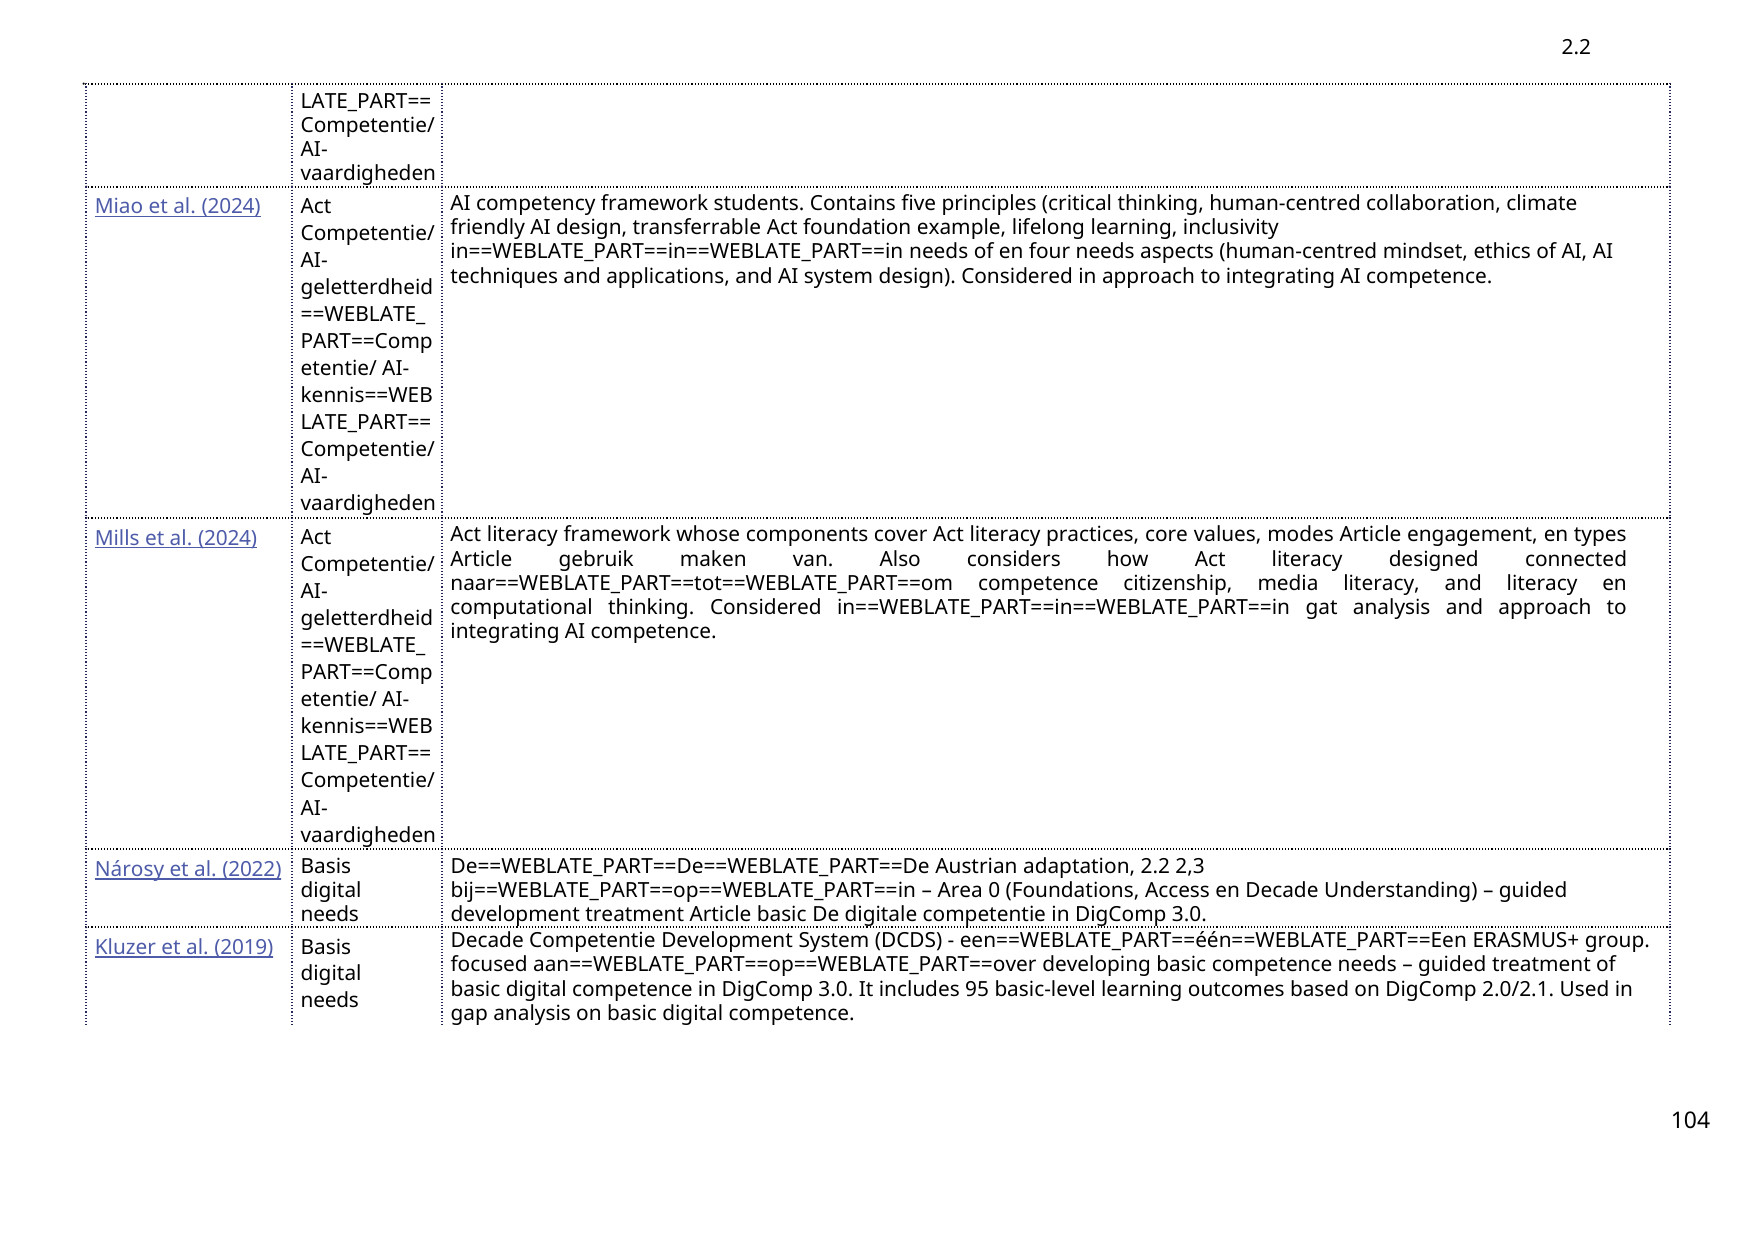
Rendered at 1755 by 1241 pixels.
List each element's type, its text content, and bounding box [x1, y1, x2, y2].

table_cell Kluzer et al. (2019) [86, 926, 292, 1025]
table_cell Nárosy et al. (2022) [86, 848, 292, 926]
table_cell Miao et al. (2024) [86, 186, 292, 517]
table_cell De==WEBLATE_PART==De==WEBLATE_PART==De Austrian adaptation, 2.2 2,3 bij==WEBLATE_PART==op==WEBLATE_PART==in – Area 0 (Foundations, Access en Decade Understanding) – guided development treatment Article basic De digitale competentie in DigComp 3.0. [442, 848, 1670, 926]
table_cell Mills et al. (2024) [86, 517, 292, 848]
table_cell Act Competentie/ AI-geletterdheid==WEBLATE_PART==Competentie/ AI-kennis==WEBLATE_PART==Competentie/ AI-vaardigheden [292, 186, 442, 517]
table_cell Act Competentie/ AI-geletterdheid==WEBLATE_PART==Competentie/ AI-kennis==WEBLATE_PART==Competentie/ AI-vaardigheden [292, 517, 442, 848]
table_cell Act literacy framework whose components cover Act literacy practices, core values, modes Article engagement, en types Article gebruik maken van. Also considers how Act literacy designed connected naar==WEBLATE_PART==tot==WEBLATE_PART==om competence citizenship, media literacy, and literacy en computational thinking. Considered in==WEBLATE_PART==in==WEBLATE_PART==in gat analysis and approach to integrating AI competence. [442, 517, 1670, 848]
table_cell Basis digital needs [292, 926, 442, 1025]
table_cell [442, 83, 1670, 186]
table_cell LATE_PART==Competentie/ AI-vaardigheden [292, 83, 442, 186]
table_cell AI competency framework students. Contains five principles (critical thinking, human-centred collaboration, climate friendly AI design, transferrable Act foundation example, lifelong learning, inclusivity in==WEBLATE_PART==in==WEBLATE_PART==in needs of en four needs aspects (human-centred mindset, ethics of AI, AI techniques and applications, and AI system design). Considered in approach to integrating AI competence. [442, 186, 1670, 517]
table_cell Decade Competentie Development System (DCDS) - een==WEBLATE_PART==één==WEBLATE_PART==Een ERASMUS+ group. focused aan==WEBLATE_PART==op==WEBLATE_PART==over developing basic competence needs – guided treatment of basic digital competence in DigComp 3.0. It includes 95 basic-level learning outcomes based on DigComp 2.0/2.1. Used in gap analysis on basic digital competence. [442, 926, 1670, 1025]
table_cell [86, 83, 292, 186]
table_cell Basis digital needs [292, 848, 442, 926]
